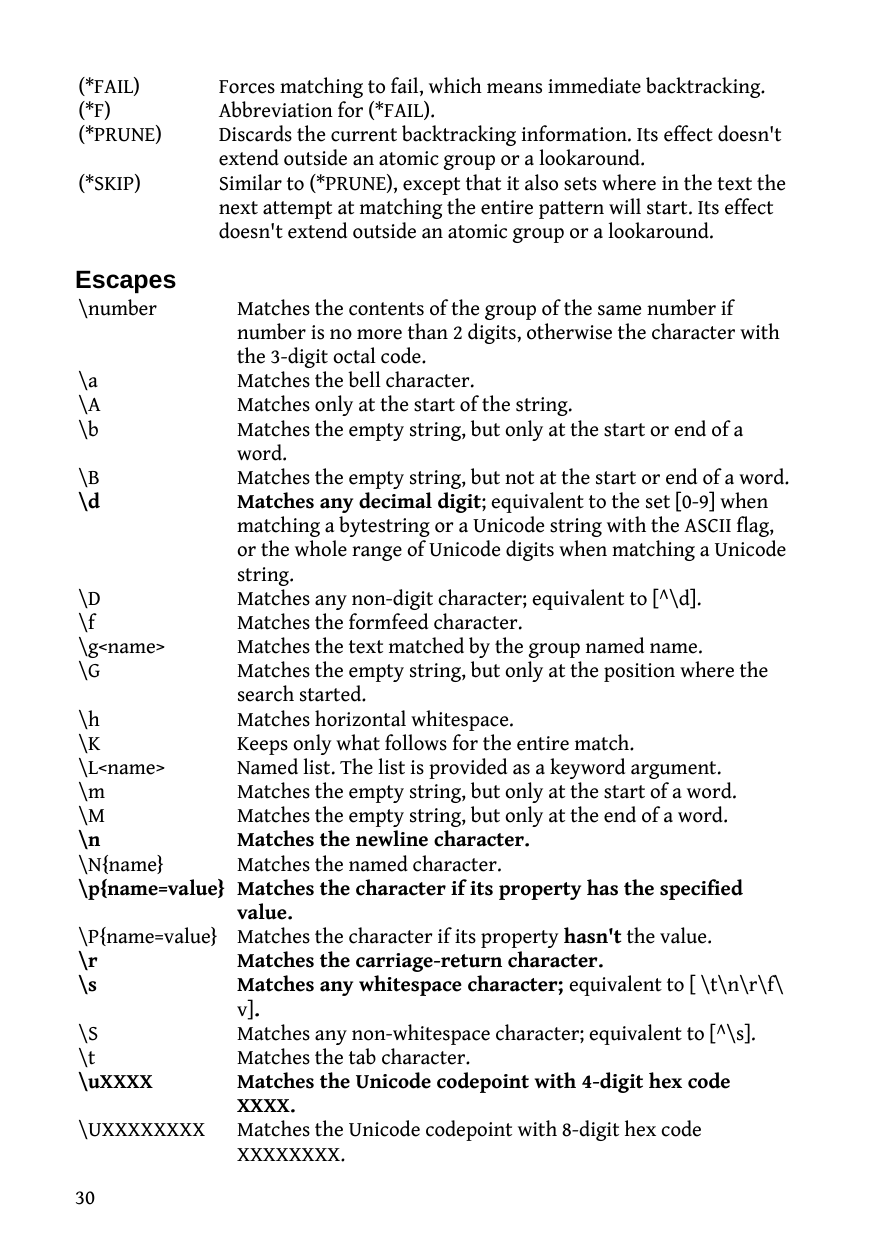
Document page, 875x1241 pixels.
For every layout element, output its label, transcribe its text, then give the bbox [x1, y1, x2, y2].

table_cell Matches the tab character. [234, 1046, 796, 1070]
table_cell \S [75, 1022, 234, 1046]
table_cell (*SKIP) [75, 172, 216, 244]
table_cell \a [75, 370, 234, 394]
table_cell Matches horizontal whitespace. [234, 708, 796, 732]
table_header Matches the contents of the group of the same number if number is no more than 2 digits, otherwise the character with the 3-digit octal code. [234, 297, 796, 369]
table_cell \P{name=value} [75, 925, 234, 949]
table_cell \UXXXXXXXX [75, 1119, 234, 1167]
subtitle Escapes [75, 265, 799, 294]
table_cell Matches the empty string, but only at the start or end of a word. [234, 418, 796, 466]
table_cell \D [75, 587, 234, 611]
table_cell \h [75, 708, 234, 732]
table_cell \uXXXX [75, 1070, 234, 1119]
table_cell Forces matching to fail, which means immediate backtracking. [216, 75, 796, 99]
table_cell \b [75, 418, 234, 466]
table_cell \p{name=value} [75, 877, 234, 925]
table_cell \G [75, 660, 234, 708]
table_cell Matches the character if its property hasn't the value. [234, 925, 796, 949]
table_cell \K [75, 732, 234, 756]
table_cell \A [75, 394, 234, 418]
table_cell Matches the empty string, but only at the position where the search started. [234, 660, 796, 708]
table_cell \M [75, 805, 234, 829]
table_cell (*F) [75, 99, 216, 123]
table_cell Keeps only what follows for the entire match. [234, 732, 796, 756]
table_cell Matches the Unicode codepoint with 8-digit hex code XXXXXXXX. [234, 1119, 796, 1167]
table_cell (*PRUNE) [75, 123, 216, 172]
table_cell \B [75, 466, 234, 490]
table_cell Matches only at the start of the string. [234, 394, 796, 418]
table_cell \L<name> [75, 756, 234, 780]
table_cell Matches the empty string, but only at the start of a word. [234, 780, 796, 804]
table_cell Matches the character if its property has the specified value. [234, 877, 796, 925]
table_cell Named list. The list is provided as a keyword argument. [234, 756, 796, 780]
table_cell \r [75, 950, 234, 974]
table_cell \s [75, 974, 234, 1022]
table_cell \N{name} [75, 853, 234, 877]
table_cell Matches the newline character. [234, 829, 796, 853]
table_cell Similar to (*PRUNE), except that it also sets where in the text the next attempt at matching the entire pattern will start. Its effect doesn't extend outside an atomic group or a lookaround. [216, 172, 796, 244]
table_cell Matches any non-whitespace character; equivalent to [^\s]. [234, 1022, 796, 1046]
table_header \number [75, 297, 234, 369]
table_cell Matches any whitespace character; equivalent to [ \t\n\r\f\v]. [234, 974, 796, 1022]
table_cell \t [75, 1046, 234, 1070]
table_cell Matches the empty string, but not at the start or end of a word. [234, 466, 796, 490]
table_cell \d [75, 490, 234, 587]
table_cell \m [75, 780, 234, 804]
table_cell Matches any decimal digit; equivalent to the set [0-9] when matching a bytestring or a Unicode string with the ASCII flag, or the whole range of Unicode digits when matching a Unicode string. [234, 490, 796, 587]
table_cell \n [75, 829, 234, 853]
table_cell Matches the Unicode codepoint with 4-digit hex code XXXX. [234, 1070, 796, 1119]
table_cell Abbreviation for (*FAIL). [216, 99, 796, 123]
table_cell \g<name> [75, 635, 234, 659]
table_cell \f [75, 611, 234, 635]
table_cell Matches any non-digit character; equivalent to [^\d]. [234, 587, 796, 611]
table_cell Matches the text matched by the group named name. [234, 635, 796, 659]
table_cell Matches the empty string, but only at the end of a word. [234, 805, 796, 829]
table_cell Matches the named character. [234, 853, 796, 877]
table_cell Matches the carriage-return character. [234, 950, 796, 974]
table_cell Discards the current backtracking information. Its effect doesn't extend outside an atomic group or a lookaround. [216, 123, 796, 172]
table_cell Matches the formfeed character. [234, 611, 796, 635]
table_cell (*FAIL) [75, 75, 216, 99]
table_cell Matches the bell character. [234, 370, 796, 394]
